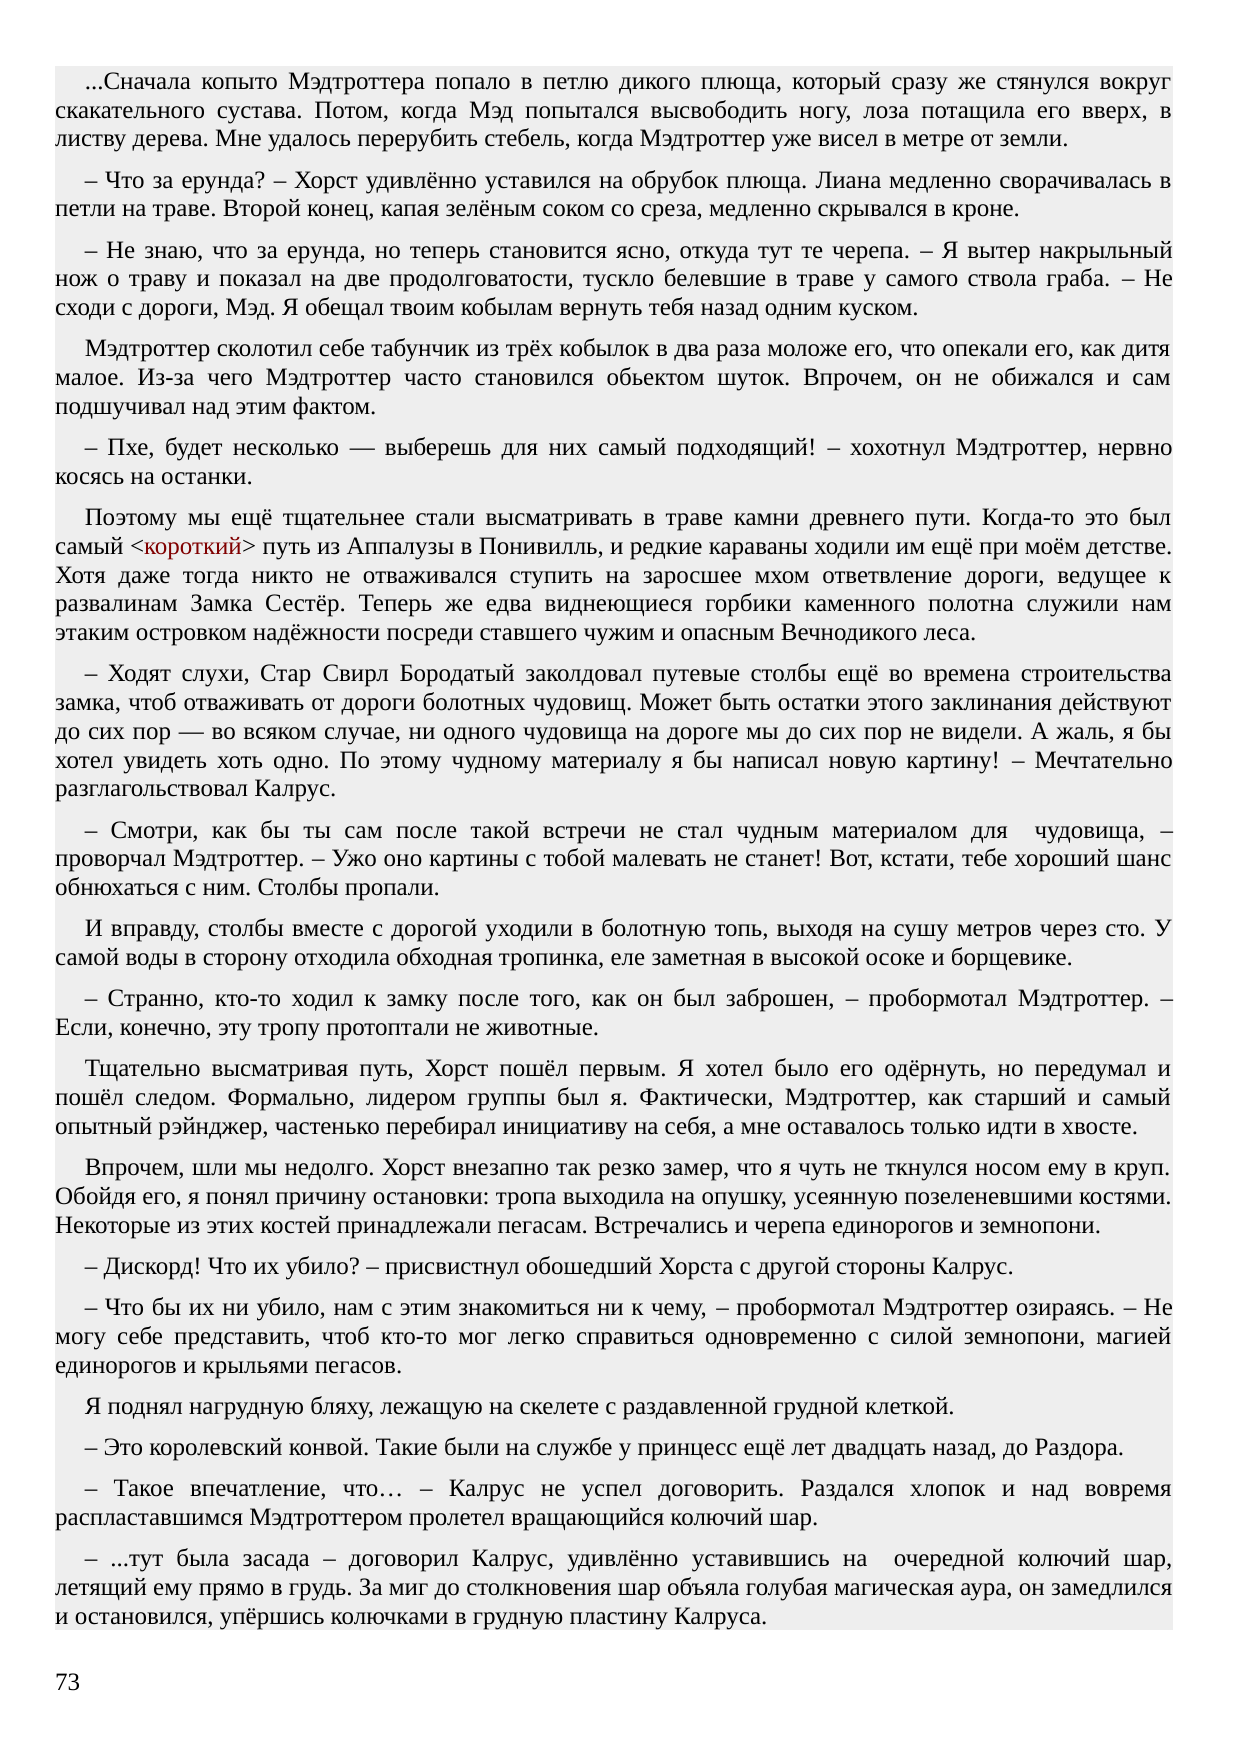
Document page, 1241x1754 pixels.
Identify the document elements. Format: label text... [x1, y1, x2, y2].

text Я поднял нагрудную бляху, лежащую на скелете с раздавленной грудной клеткой. [55, 1391, 1173, 1420]
text – Такое впечатление, что… – Калрус не успел договорить. Раздался хлопок и над вовремя распластавшимся Мэдтроттером пролетел вращающийся колючий шар. [55, 1473, 1173, 1531]
text – Странно, кто-то ходил к замку после того, как он был заброшен, – пробормотал Мэдтроттер. – Если, конечно, эту тропу протоптали не животные. [55, 983, 1173, 1041]
text – Дискорд! Что их убило? – присвистнул обошедший Хорста с другой стороны Калрус. [55, 1251, 1173, 1280]
text И вправду, столбы вместе с дорогой уходили в болотную топь, выходя на сушу метров через сто. У самой воды в сторону отходила обходная тропинка, еле заметная в высокой осоке и борщевике. [55, 913, 1173, 971]
text – Ходят слухи, Стар Cвирл Бородатый заколдовал путевые столбы ещё во времена строительства замка, чтоб отваживать от дороги болотных чудовищ. Может быть остатки этого заклинания действуют до сих пор — во всяком случае, ни одного чудовища на дороге мы до сих пор не видели. А жаль, я бы хотел увидеть хоть одно. По этому чудному материалу я бы написал новую картину! – Мечтательно разглагольствовал Калрус. [55, 658, 1173, 802]
text – Смотри, как бы ты сам после такой встречи не стал чудным материалом для чудовища, – проворчал Мэдтроттер. – Ужо оно картины с тобой малевать не станет! Вот, кстати, тебе хороший шанс обнюхаться с ним. Столбы пропали. [55, 815, 1173, 901]
text – Что бы их ни убило, нам с этим знакомиться ни к чему, – пробормотал Мэдтроттер озираясь. – Не могу себе представить, чтоб кто-то мог легко справиться одновременно с силой земнопони, магией единорогов и крыльями пегасов. [55, 1292, 1173, 1378]
text – Что за ерунда? – Хорст удивлённо уставился на обрубок плюща. Лиана медленно сворачивалась в петли на траве. Второй конец, капая зелёным соком со среза, медленно скрывался в кроне. [55, 165, 1173, 222]
text ...Сначала копыто Мэдтроттера попало в петлю дикого плюща, который сразу же стянулся вокруг скакательного сустава. Потом, когда Мэд попытался высвободить ногу, лоза потащила его вверх, в листву дерева. Мне удалось перерубить стебель, когда Мэдтроттер уже висел в метре от земли. [55, 66, 1173, 152]
text – ...тут была засада – договорил Калрус, удивлённо уставившись на очередной колючий шар, летящий ему прямо в грудь. За миг до столкновения шар объяла голубая магическая аура, он замедлился и остановился, упёршись колючками в грудную пластину Калруса. [55, 1543, 1173, 1630]
text Мэдтроттер сколотил себе табунчик из трёх кобылок в два раза моложе его, что опекали его, как дитя малое. Из-за чего Мэдтроттер часто становился обьектом шуток. Впрочем, он не обижался и сам подшучивал над этим фактом. [55, 333, 1173, 420]
text – Не знаю, что за ерунда, но теперь становится ясно, откуда тут те черепа. – Я вытер накрыльный нож о траву и показал на две продолговатости, тускло белевшие в траве у самого ствола граба. – Не сходи с дороги, Мэд. Я обещал твоим кобылам вернуть тебя назад одним куском. [55, 235, 1173, 321]
text Впрочем, шли мы недолго. Хорст внезапно так резко замер, что я чуть не ткнулся носом ему в круп. Обойдя его, я понял причину остановки: тропа выходила на опушку, усеянную позеленевшими костями. Некоторые из этих костей принадлежали пегасам. Встречались и черепа единорогов и земнопони. [55, 1152, 1173, 1238]
text Тщательно высматривая путь, Хорст пошёл первым. Я хотел было его одёрнуть, но передумал и пошёл следом. Формально, лидером группы был я. Фактически, Мэдтроттер, как старший и самый опытный рэйнджер, частенько перебирал инициативу на себя, а мне оставалось только идти в хвосте. [55, 1053, 1173, 1140]
text Поэтому мы ещё тщательнее стали высматривать в траве камни древнего пути. Когда-то это был самый <короткий> путь из Аппалузы в Понивилль, и редкие караваны ходили им ещё при моём детстве. Хотя даже тогда никто не отваживался ступить на заросшее мхом ответвление дороги, ведущее к развалинам Замка Сестёр. Теперь же едва виднеющиеся горбики каменного полотна служили нам этаким островком надёжности посреди ставшего чужим и опасным Вечнодикого леса. [55, 502, 1173, 646]
text – Это королевский конвой. Такие были на службе у принцесс ещё лет двадцать назад, до Раздора. [55, 1432, 1173, 1461]
text – Пхе, будет несколько — выберешь для них самый подходящий! – хохотнул Мэдтроттер, нервно косясь на останки. [55, 432, 1173, 490]
